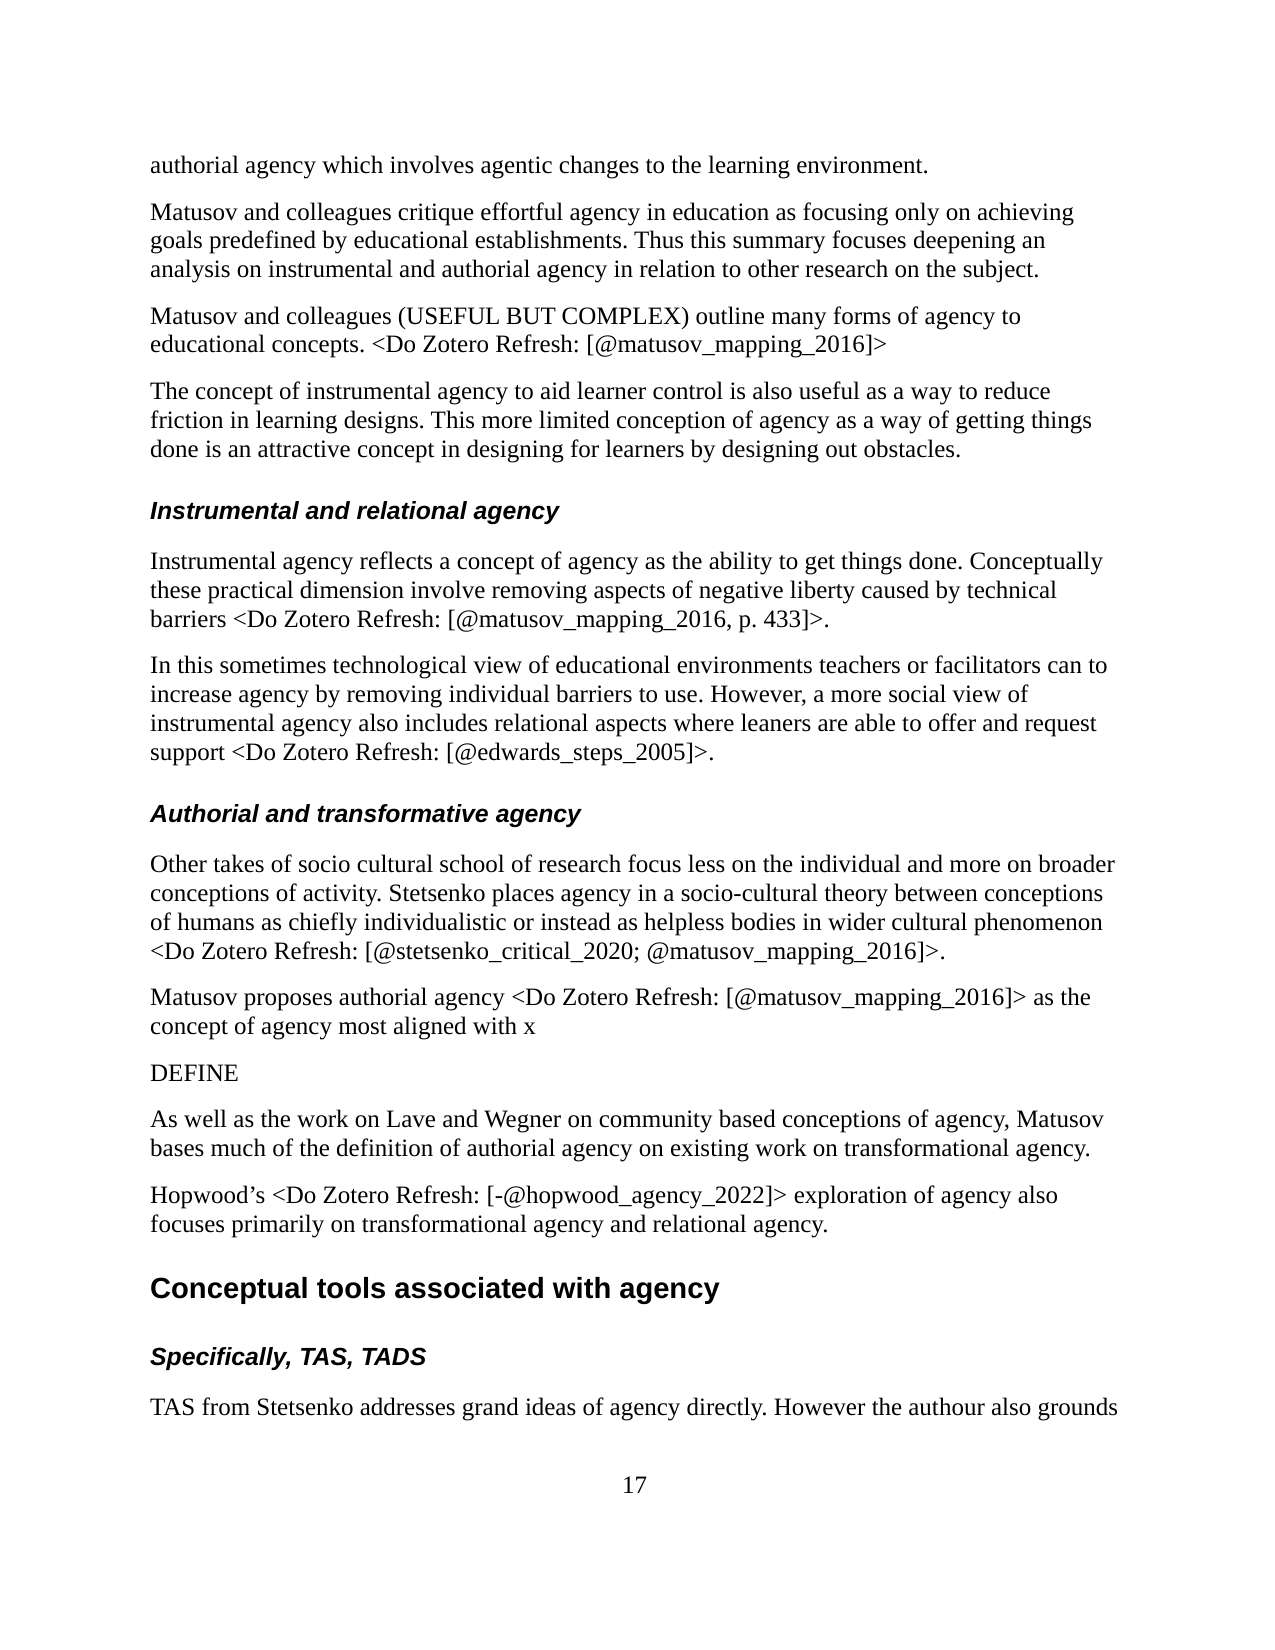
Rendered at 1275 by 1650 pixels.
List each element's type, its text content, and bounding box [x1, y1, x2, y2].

text Matusov and colleagues critique effortful agency in education as focusing only on achieving goals predefined by educational establishments. Thus this summary focuses deepening an analysis on instrumental and authorial agency in relation to other research on the subject. [150, 197, 1125, 283]
subtitle Instrumental and relational agency [150, 496, 1125, 525]
text Hopwood’s <Do Zotero Refresh: [-@hopwood_agency_2022]> exploration of agency also focuses primarily on transformational agency and relational agency. [150, 1180, 1125, 1237]
subtitle Authorial and transformative agency [150, 799, 1125, 828]
text Instrumental agency reflects a concept of agency as the ability to get things done. Conceptually these practical dimension involve removing aspects of negative liberty caused by technical barriers <Do Zotero Refresh: [@matusov_mapping_2016, p. 433]>. [150, 546, 1125, 633]
subtitle Specifically, TAS, TADS [150, 1342, 1125, 1371]
subtitle Conceptual tools associated with agency [150, 1271, 1125, 1305]
text Matusov proposes authorial agency <Do Zotero Refresh: [@matusov_mapping_2016]> as the concept of agency most aligned with x [150, 982, 1125, 1040]
text Matusov and colleagues (USEFUL BUT COMPLEX) outline many forms of agency to educational concepts. <Do Zotero Refresh: [@matusov_mapping_2016]> [150, 301, 1125, 358]
text In this sometimes technological view of educational environments teachers or facilitators can to increase agency by removing individual barriers to use. However, a more social view of instrumental agency also includes relational aspects where leaners are able to offer and request support <Do Zotero Refresh: [@edwards_steps_2005]>. [150, 651, 1125, 766]
text authorial agency which involves agentic changes to the learning environment. [150, 150, 1125, 179]
text TAS from Stetsenko addresses grand ideas of agency directly. However the authour also grounds [150, 1392, 1125, 1421]
text The concept of instrumental agency to aid learner control is also useful as a way to reduce friction in learning designs. This more limited conception of agency as a way of getting things done is an attractive concept in designing for learners by designing out obstacles. [150, 376, 1125, 462]
text DEFINE [150, 1058, 1125, 1087]
text As well as the work on Lave and Wegner on community based conceptions of agency, Matusov bases much of the definition of authorial agency on existing work on transformational agency. [150, 1104, 1125, 1162]
text Other takes of socio cultural school of research focus less on the individual and more on broader conceptions of activity. Stetsenko places agency in a socio-cultural theory between conceptions of humans as chiefly individualistic or instead as helpless bodies in wider cultural phenomenon <Do Zotero Refresh: [@stetsenko_critical_2020; @matusov_mapping_2016]>. [150, 849, 1125, 964]
